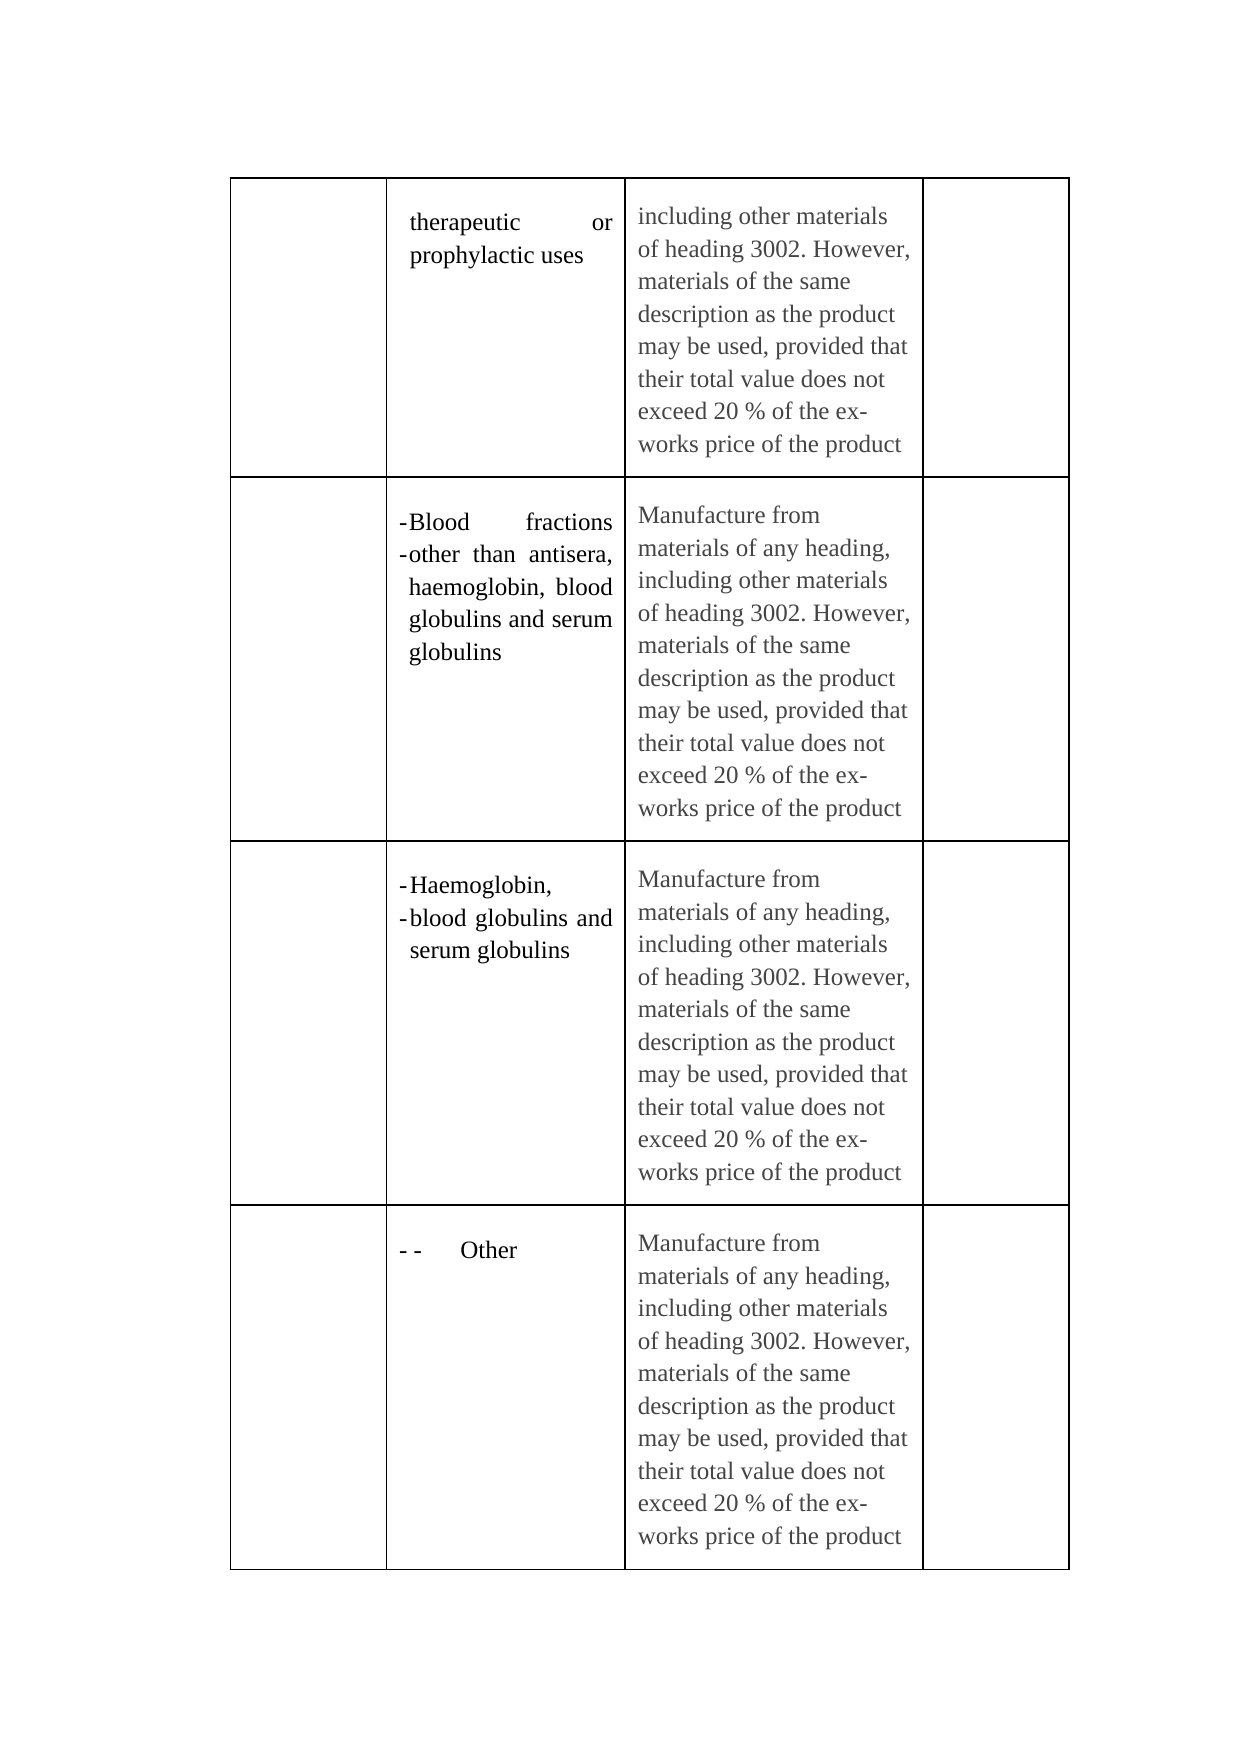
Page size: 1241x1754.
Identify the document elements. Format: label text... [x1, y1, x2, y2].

table_cell [924, 1206, 1068, 1568]
table_cell [387, 478, 624, 840]
table_cell Manufacture from materials of any heading, including other materials of heading 3002. However, materials of the same description as the product may be used, provided that their total value does not exceed 20 % of the ex-works price of the product [626, 842, 922, 1204]
table_cell Manufacture from materials of any heading, including other materials of heading 3002. However, materials of the same description as the product may be used, provided that their total value does not exceed 20 % of the ex-works price of the product [626, 1206, 922, 1568]
table_header Blood fractions other than antisera, haemoglobin, blood globulins and serum globulins [409, 490, 613, 665]
table_cell [231, 1206, 386, 1568]
table_cell [924, 842, 1068, 1204]
table_header - - [399, 191, 409, 269]
table_cell [231, 179, 386, 476]
table_cell [231, 478, 386, 840]
table_cell [387, 842, 624, 1204]
table_cell [924, 478, 1068, 840]
table_header Haemoglobin, blood globulins and serum globulins [410, 854, 613, 964]
table_cell [924, 179, 1068, 476]
table_cell [387, 1206, 624, 1568]
table_header - - [399, 1219, 460, 1263]
table_cell Manufacture from materials of any heading, including other materials of heading 3002. However, materials of the same description as the product may be used, provided that their total value does not exceed 20 % of the ex-works price of the product [626, 478, 922, 840]
table_header - - [399, 490, 408, 665]
table_cell including other materials of heading 3002. However, materials of the same description as the product may be used, provided that their total value does not exceed 20 % of the ex-works price of the product [626, 179, 922, 476]
table_cell [387, 179, 624, 476]
table_cell [231, 842, 386, 1204]
table_header Other [460, 1219, 613, 1263]
table_header - - [399, 854, 409, 964]
table_header therapeutic or prophylactic uses [410, 191, 613, 269]
